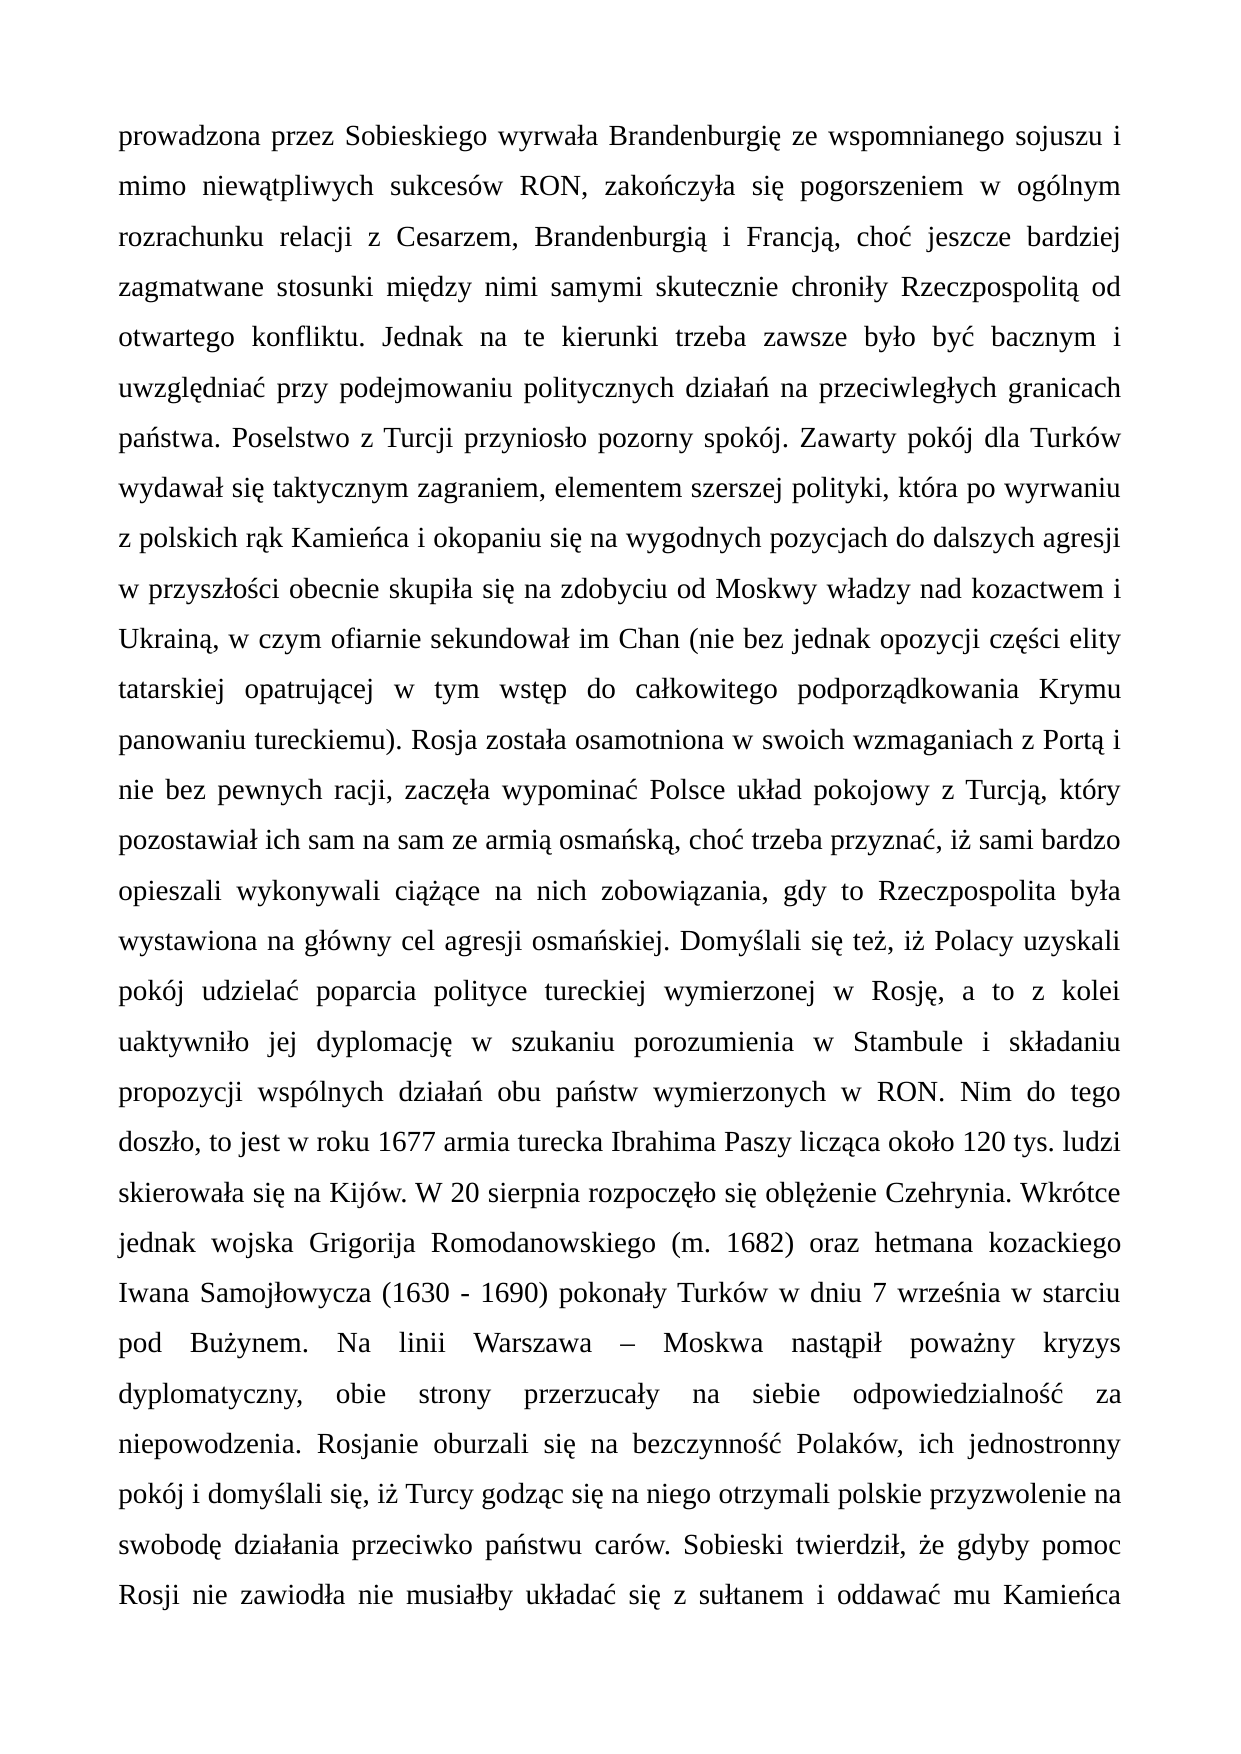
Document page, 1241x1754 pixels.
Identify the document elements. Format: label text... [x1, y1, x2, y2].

text prowadzona przez Sobieskiego wyrwała Brandenburgię ze wspomnianego sojuszu i mimo niewątpliwych sukcesów RON, zakończyła się pogorszeniem w ogólnym rozrachunku relacji z Cesarzem, Brandenburgią i Francją, choć jeszcze bardziej zagmatwane stosunki między nimi samymi skutecznie chroniły Rzeczpospolitą od otwartego konfliktu. Jednak na te kierunki trzeba zawsze było być bacznym i uwzględniać przy podejmowaniu politycznych działań na przeciwległych granicach państwa. Poselstwo z Turcji przyniosło pozorny spokój. Zawarty pokój dla Turków wydawał się taktycznym zagraniem, elementem szerszej polityki, która po wyrwaniu z polskich rąk Kamieńca i okopaniu się na wygodnych pozycjach do dalszych agresji w przyszłości obecnie skupiła się na zdobyciu od Moskwy władzy nad kozactwem i Ukrainą, w czym ofiarnie sekundował im Chan (nie bez jednak opozycji części elity tatarskiej opatrującej w tym wstęp do całkowitego podporządkowania Krymu panowaniu tureckiemu). Rosja została osamotniona w swoich wzmaganiach z Portą i nie bez pewnych racji, zaczęła wypominać Polsce układ pokojowy z Turcją, który pozostawiał ich sam na sam ze armią osmańską, choć trzeba przyznać, iż sami bardzo opieszali wykonywali ciążące na nich zobowiązania, gdy to Rzeczpospolita była wystawiona na główny cel agresji osmańskiej. Domyślali się też, iż Polacy uzyskali pokój udzielać poparcia polityce tureckiej wymierzonej w Rosję, a to z kolei uaktywniło jej dyplomację w szukaniu porozumienia w Stambule i składaniu propozycji wspólnych działań obu państw wymierzonych w RON. Nim do tego doszło, to jest w roku 1677 armia turecka Ibrahima Paszy licząca około 120 tys. ludzi skierowała się na Kijów. W 20 sierpnia rozpoczęło się oblężenie Czehrynia. Wkrótce jednak wojska Grigorija Romodanowskiego (m. 1682) oraz hetmana kozackiego Iwana Samojłowycza (1630 - 1690) pokonały Turków w dniu 7 września w starciu pod Bużynem. Na linii Warszawa – Moskwa nastąpił poważny kryzys dyplomatyczny, obie strony przerzucały na siebie odpowiedzialność za niepowodzenia. Rosjanie oburzali się na bezczynność Polaków, ich jednostronny pokój i domyślali się, iż Turcy godząc się na niego otrzymali polskie przyzwolenie na swobodę działania przeciwko państwu carów. Sobieski twierdził, że gdyby pomoc Rosji nie zawiodła nie musiałby układać się z sułtanem i oddawać mu Kamieńca [118, 118, 1122, 1611]
